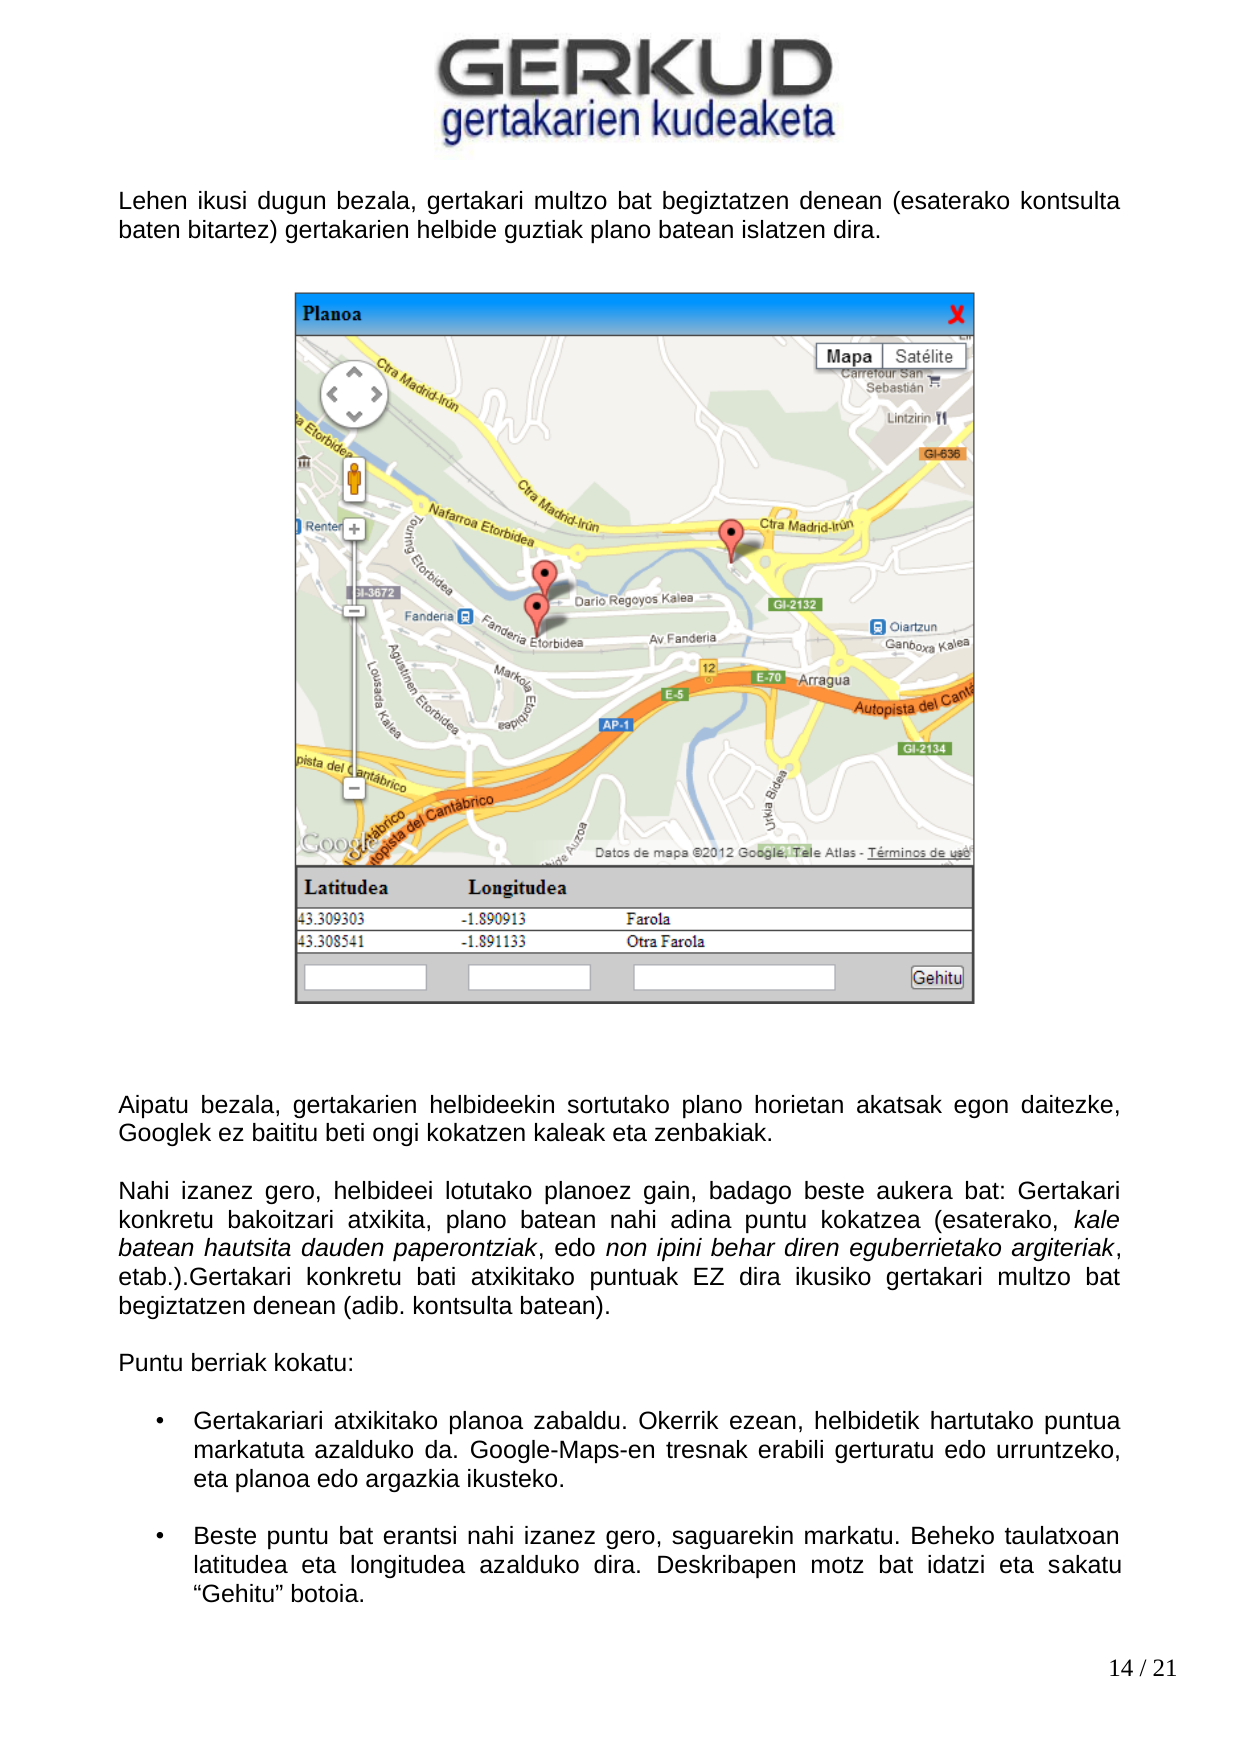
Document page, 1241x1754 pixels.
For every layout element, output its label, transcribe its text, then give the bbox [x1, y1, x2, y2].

text Nahi izanez gero, helbideei lotutako planoez gain, badago beste aukera bat: Gertakari konkretu bakoitzari atxikita, plano batean nahi adina puntu kokatzea (esaterako, kale batean hautsita dauden paperontziak, edo non ipini behar diren eguberrietako argiteriak, etab.).Gertakari konkretu bati atxikitako puntuak EZ dira ikusiko gertakari multzo bat begiztatzen denean (adib. kontsulta batean). [118, 1176, 1122, 1320]
text Lehen ikusi dugun bezala, gertakari multzo bat begiztatzen denean (esaterako kontsulta baten bitartez) gertakarien helbide guztiak plano batean islatzen dira. [118, 186, 1122, 244]
text Puntu berriak kokatu: [118, 1348, 1122, 1377]
text Aipatu bezala, gertakarien helbideekin sortutako plano horietan akatsak egon daitezke, Googlek ez baititu beti ongi kokatzen kaleak eta zenbakiak. [118, 1090, 1122, 1147]
picture [291, 290, 976, 1004]
list Gertakariari atxikitako planoa zabaldu. Okerrik ezean, helbidetik hartutako puntua markatuta azalduko da. Google-Maps-en tresnak erabili gerturatu edo urruntzeko, eta planoa edo argazkia ikusteko. [156, 1406, 1122, 1492]
picture [434, 23, 844, 160]
list Beste puntu bat erantsi nahi izanez gero, saguarekin markatu. Beheko taulatxoan latitudea eta longitudea azalduko dira. Deskribapen motz bat idatzi eta sakatu “Gehitu” botoia. [156, 1521, 1122, 1607]
